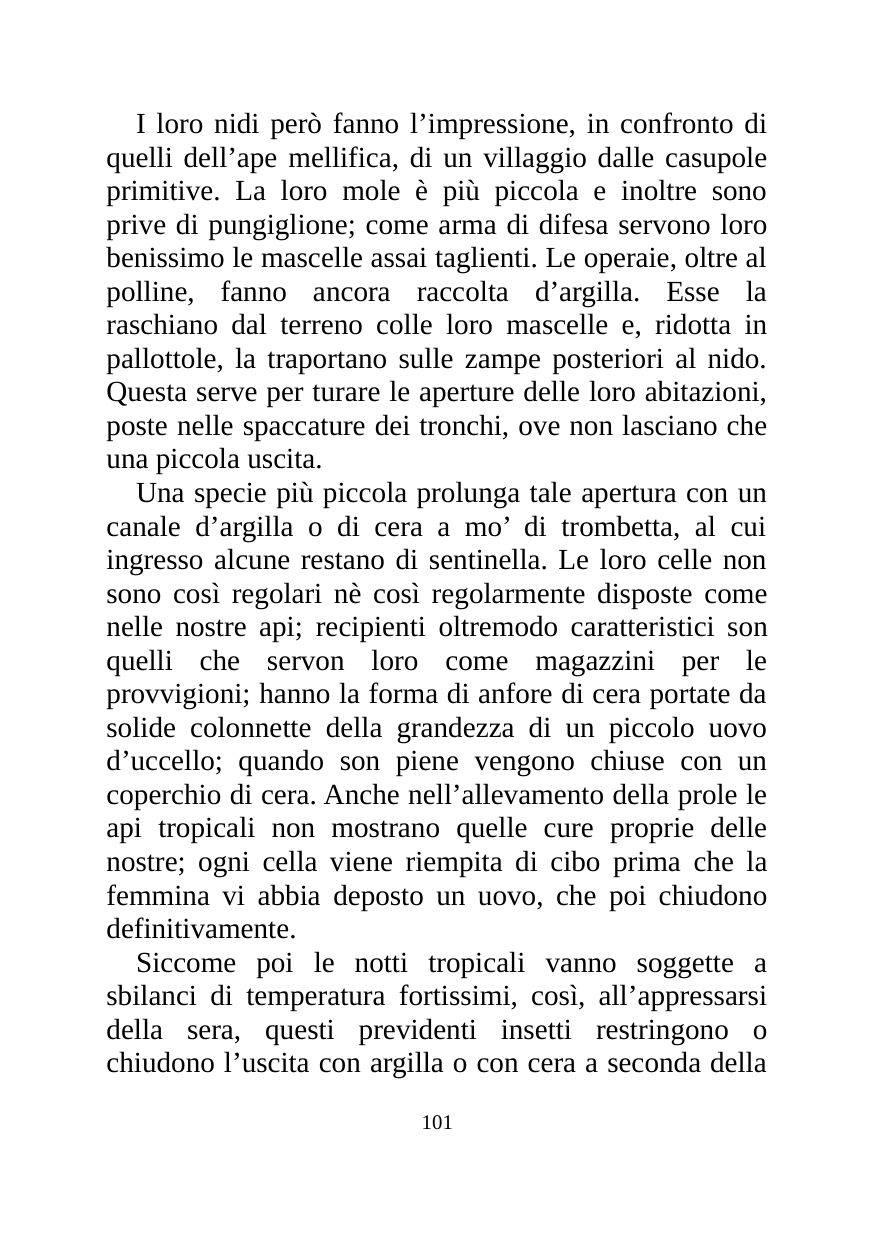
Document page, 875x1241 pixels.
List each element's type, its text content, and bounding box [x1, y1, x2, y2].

text Una specie più piccola prolunga tale apertura con un canale d’argilla o di cera a mo’ di trombetta, al cui ingresso alcune restano di sentinella. Le loro celle non sono così regolari nè così regolarmente disposte come nelle nostre api; recipienti oltremodo caratteristici son quelli che servon loro come magazzini per le provvigioni; hanno la forma di anfore di cera portate da solide colonnette della grandezza di un piccolo uovo d’uccello; quando son piene vengono chiuse con un coperchio di cera. Anche nell’allevamento della prole le api tropicali non mostrano quelle cure proprie delle nostre; ogni cella viene riempita di cibo prima che la femmina vi abbia deposto un uovo, che poi chiudono definitivamente. [106, 475, 768, 945]
text I loro nidi però fanno l’impressione, in confronto di quelli dell’ape mellifica, di un villaggio dalle casupole primitive. La loro mole è più piccola e inoltre sono prive di pungiglione; come arma di difesa servono loro benissimo le mascelle assai taglienti. Le operaie, oltre al polline, fanno ancora raccolta d’argilla. Esse la raschiano dal terreno colle loro mascelle e, ridotta in pallottole, la traportano sulle zampe posteriori al nido. Questa serve per turare le aperture delle loro abitazioni, poste nelle spaccature dei tronchi, ove non lasciano che una piccola uscita. [106, 106, 768, 475]
text Siccome poi le notti tropicali vanno soggette a sbilanci di temperatura fortissimi, così, all’appressarsi della sera, questi previdenti insetti restringono o chiudono l’uscita con argilla o con cera a seconda della [106, 945, 768, 1079]
